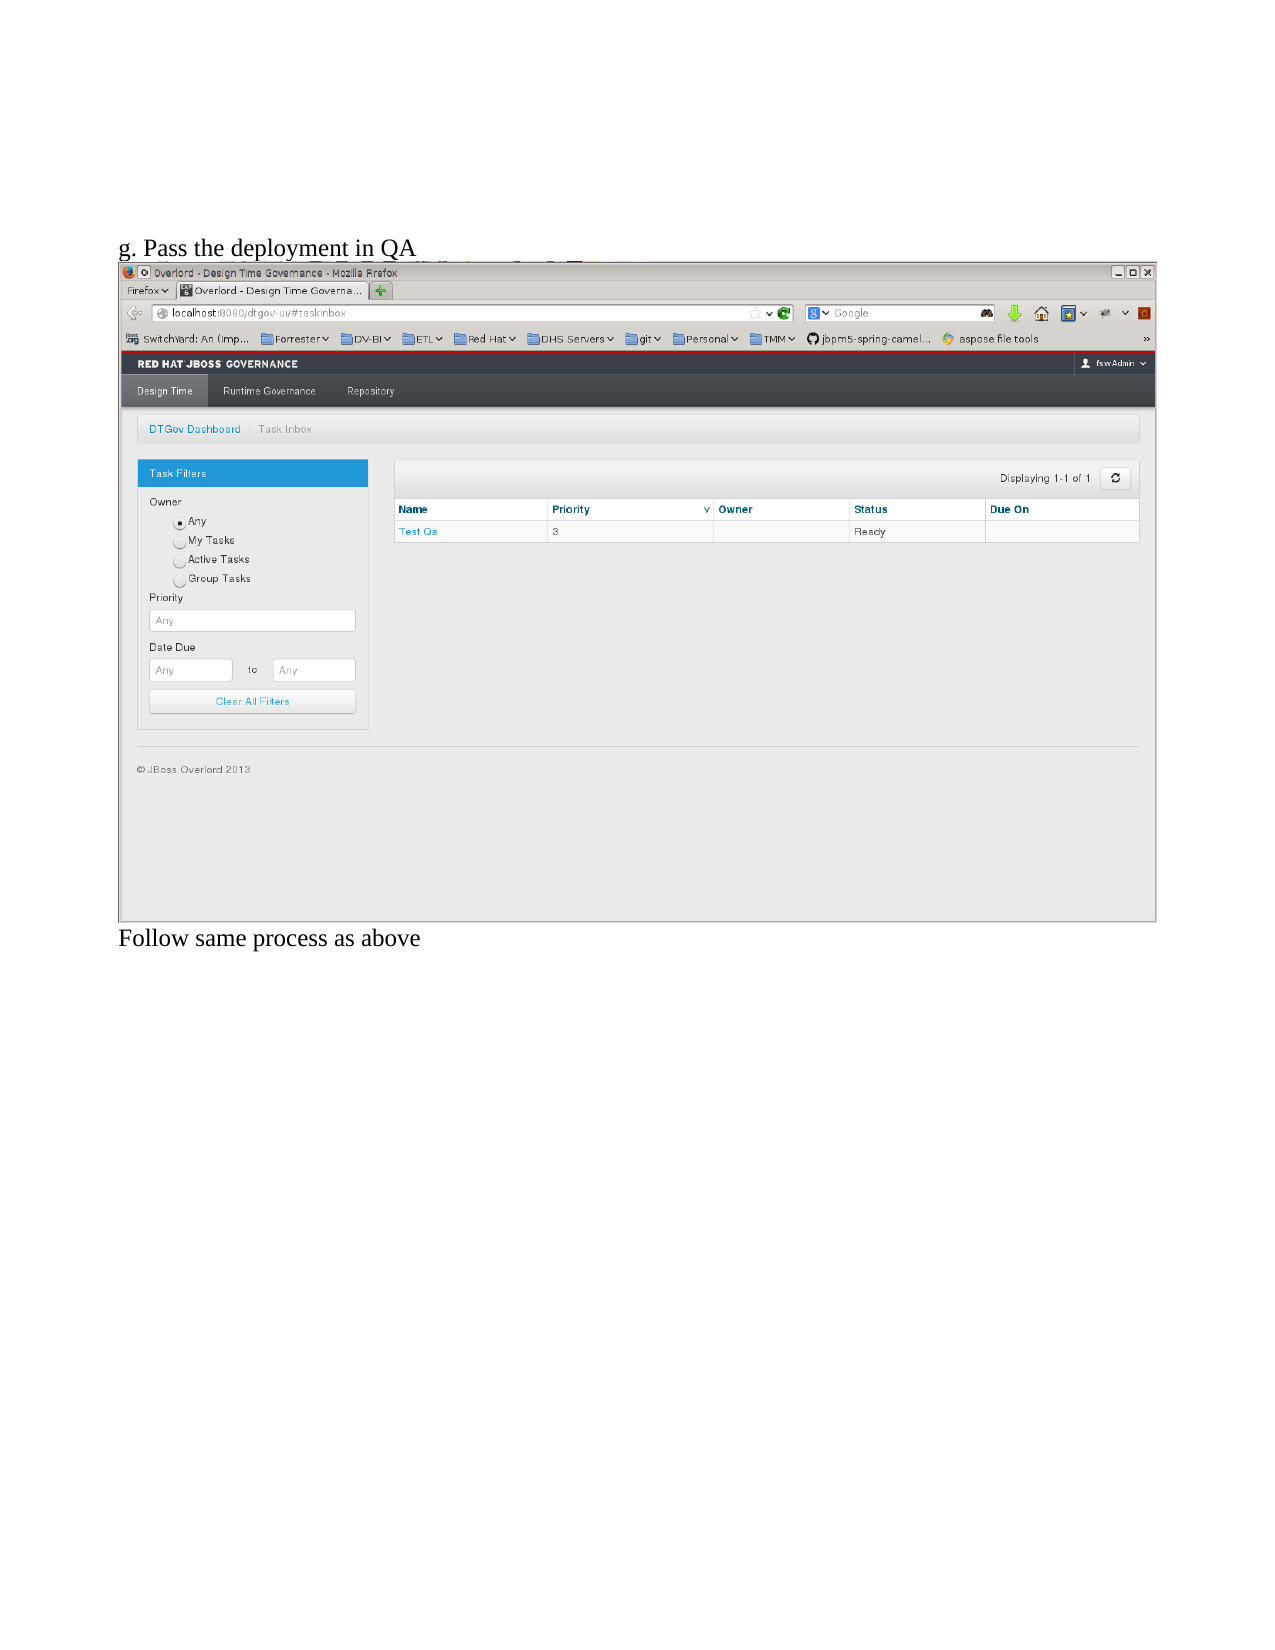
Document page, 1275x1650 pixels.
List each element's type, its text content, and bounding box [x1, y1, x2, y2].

picture [118, 261, 1157, 923]
text Follow same process as above [118, 923, 1157, 951]
text g. Pass the deployment in QA [118, 233, 1157, 261]
